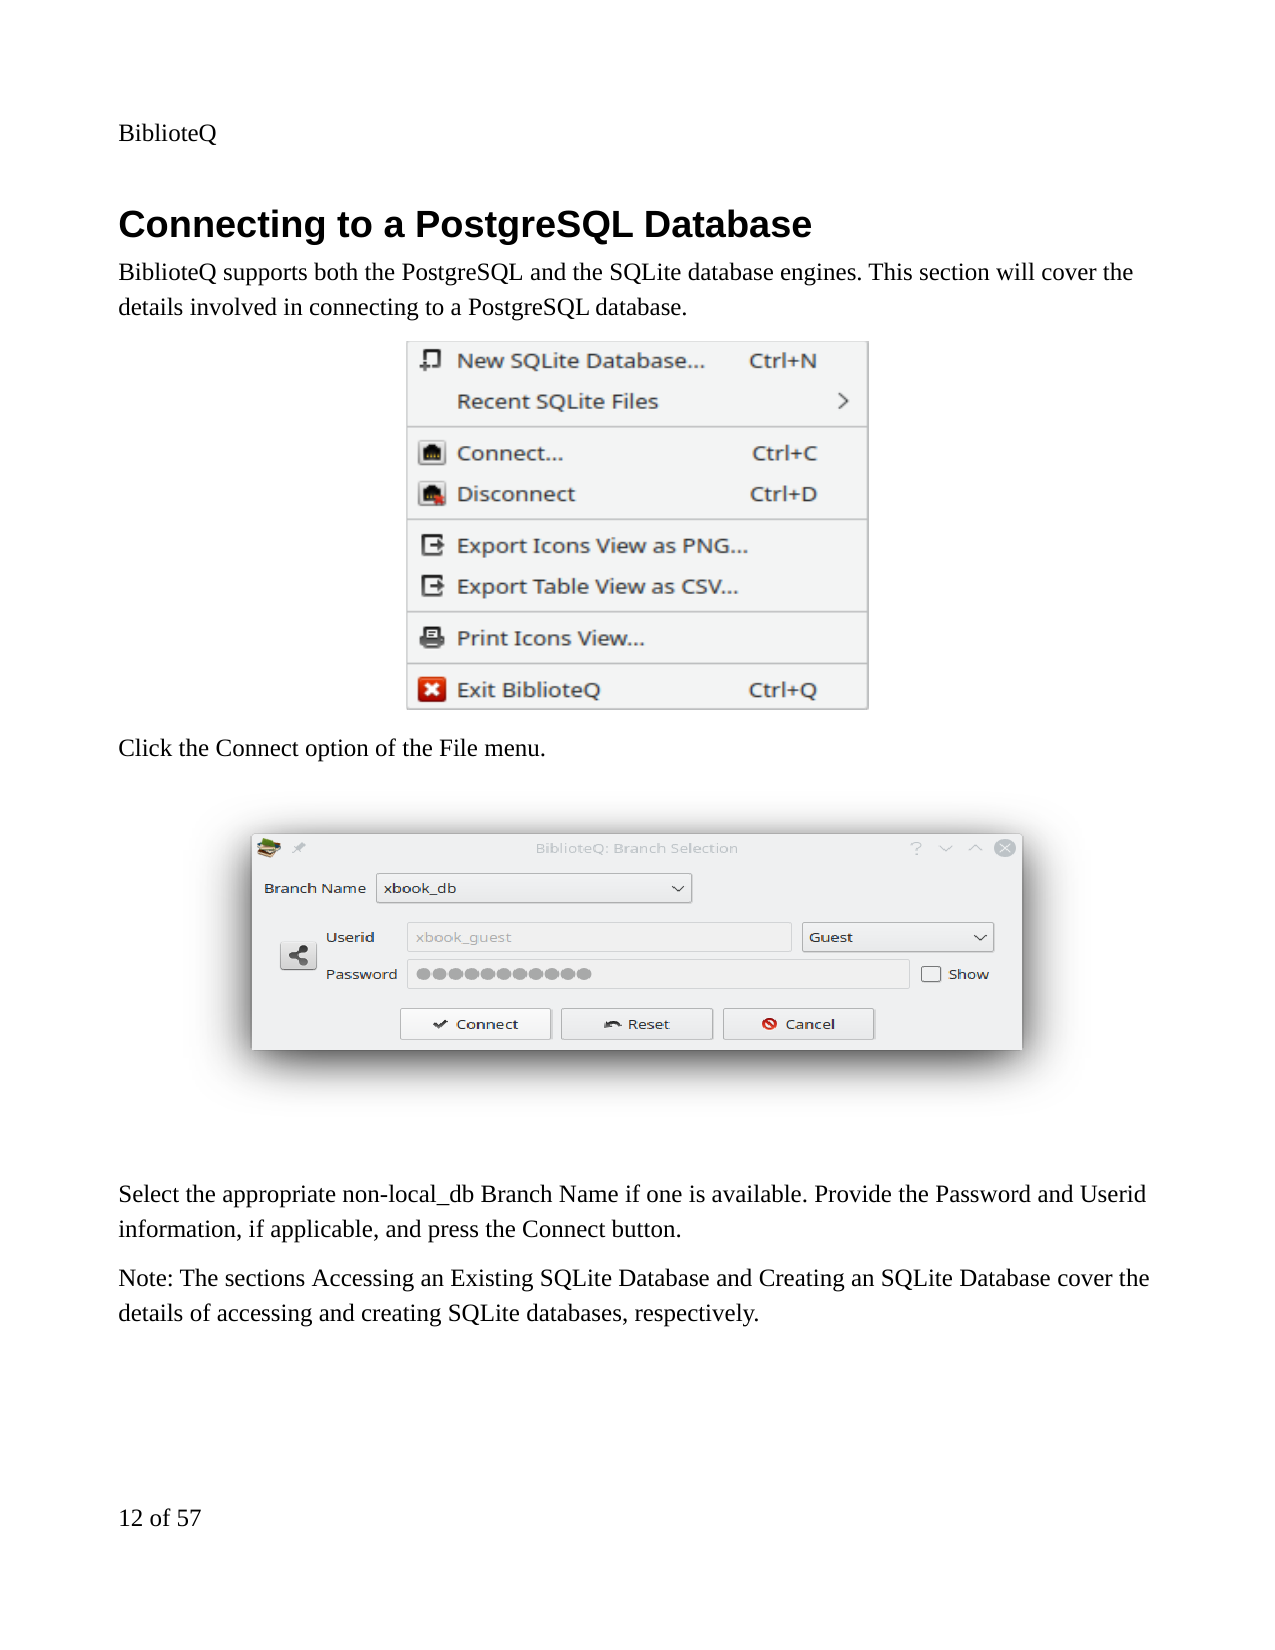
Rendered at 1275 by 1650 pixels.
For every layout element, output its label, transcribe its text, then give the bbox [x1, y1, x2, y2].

text Select the appropriate non-local_db Branch Name if one is available. Provide the Password and Userid information, if applicable, and press the Connect button. [118, 1179, 1157, 1243]
picture [406, 341, 869, 710]
subtitle Connecting to a PostgreSQL Database [118, 201, 1157, 245]
text Note: The sections Accessing an Existing SQLite Database and Creating an SQLite Database cover the details of accessing and creating SQLite databases, respectively. [118, 1263, 1157, 1326]
text Click the Connect option of the File menu. [118, 733, 1157, 762]
text BiblioteQ supports both the PostgreSQL and the SQLite database engines. This section will cover the details involved in connecting to a PostgreSQL database. [118, 257, 1157, 321]
picture [172, 782, 1103, 1125]
